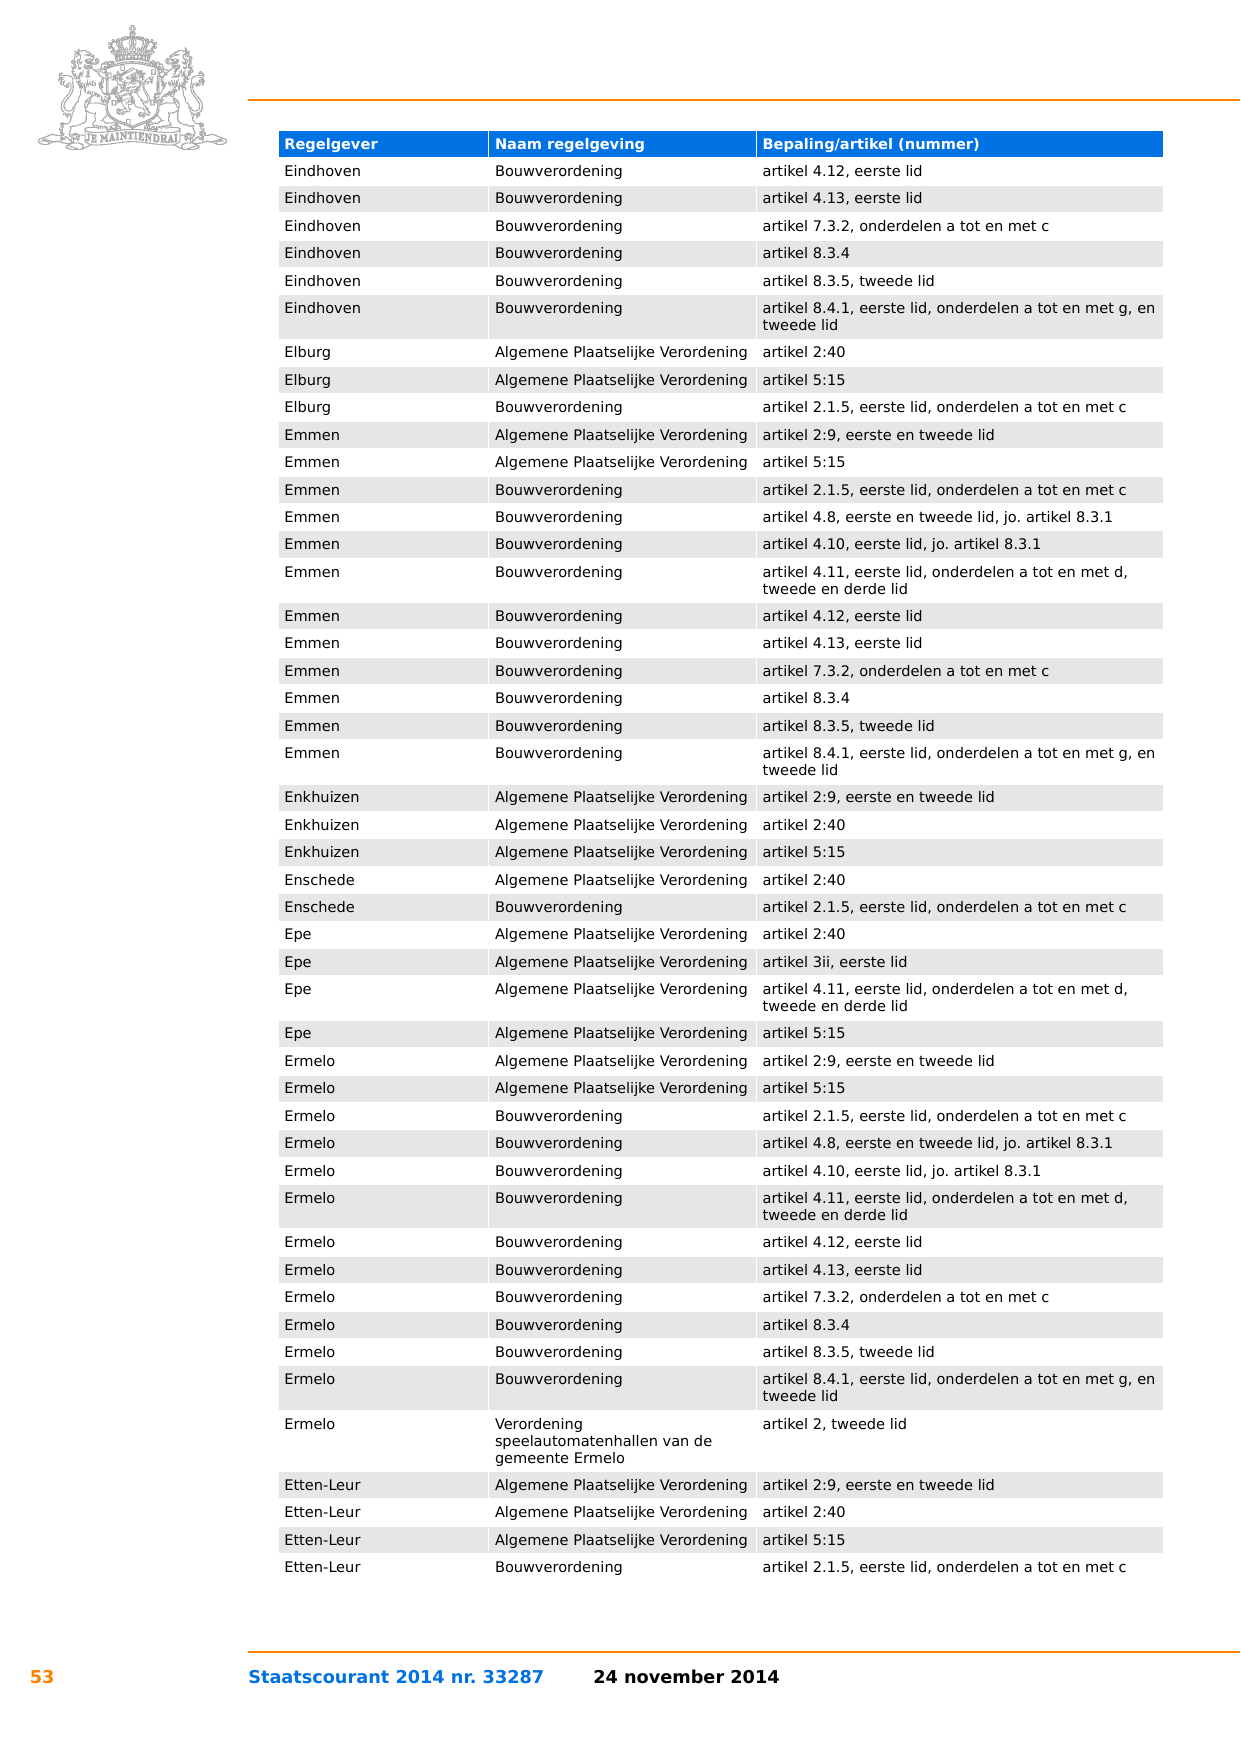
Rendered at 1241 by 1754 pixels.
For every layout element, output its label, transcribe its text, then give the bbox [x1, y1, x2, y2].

table_cell Bouwverordening [489, 1103, 756, 1129]
table_header Bepaling/artikel (nummer) [757, 131, 1163, 157]
table_cell Algemene Plaatselijke Verordening [489, 867, 756, 893]
table_cell Bouwverordening [489, 1230, 756, 1256]
table_cell Bouwverordening [489, 658, 756, 684]
table_cell Bouwverordening [489, 1185, 756, 1228]
table_cell Bouwverordening [489, 740, 756, 783]
table_cell artikel 4.10, eerste lid, jo. artikel 8.3.1 [757, 531, 1163, 558]
table_cell Enschede [279, 867, 488, 893]
table_cell artikel 7.3.2, onderdelen a tot en met c [757, 658, 1163, 684]
table_cell Ermelo [279, 1130, 488, 1157]
table_cell artikel 4.11, eerste lid, onderdelen a tot en met d, tweede en derde lid [757, 976, 1163, 1020]
table_cell Algemene Plaatselijke Verordening [489, 422, 756, 448]
table_cell Algemene Plaatselijke Verordening [489, 949, 756, 975]
table_cell artikel 2.1.5, eerste lid, onderdelen a tot en met c [757, 894, 1163, 921]
table_cell artikel 8.3.5, tweede lid [757, 713, 1163, 739]
table_cell Epe [279, 976, 488, 1020]
table_cell Elburg [279, 340, 488, 366]
table_cell Emmen [279, 531, 488, 558]
table_cell Bouwverordening [489, 268, 756, 294]
table_cell Etten-Leur [279, 1472, 488, 1498]
table_cell Emmen [279, 603, 488, 629]
table_cell Bouwverordening [489, 504, 756, 530]
table_cell artikel 4.8, eerste en tweede lid, jo. artikel 8.3.1 [757, 1130, 1163, 1157]
table_cell Algemene Plaatselijke Verordening [489, 785, 756, 811]
table_cell Eindhoven [279, 158, 488, 185]
table_cell Epe [279, 1021, 488, 1047]
table_cell Algemene Plaatselijke Verordening [489, 1500, 756, 1526]
table_cell artikel 4.13, eerste lid [757, 186, 1163, 212]
table_cell artikel 2.1.5, eerste lid, onderdelen a tot en met c [757, 477, 1163, 503]
table_cell Bouwverordening [489, 1257, 756, 1283]
table_cell Algemene Plaatselijke Verordening [489, 839, 756, 866]
table_cell artikel 3ii, eerste lid [757, 949, 1163, 975]
table_cell Bouwverordening [489, 477, 756, 503]
table_cell Ermelo [279, 1048, 488, 1074]
table_cell Algemene Plaatselijke Verordening [489, 1021, 756, 1047]
table_cell Emmen [279, 449, 488, 476]
table_cell Bouwverordening [489, 1366, 756, 1410]
table_cell artikel 8.3.4 [757, 685, 1163, 712]
table_cell artikel 8.3.5, tweede lid [757, 1339, 1163, 1365]
table_cell Algemene Plaatselijke Verordening [489, 340, 756, 366]
table_cell Bouwverordening [489, 894, 756, 921]
table_cell Epe [279, 949, 488, 975]
table_cell Etten-Leur [279, 1527, 488, 1553]
table_header Regelgever [279, 131, 488, 157]
table_cell Enkhuizen [279, 839, 488, 866]
table_cell artikel 4.11, eerste lid, onderdelen a tot en met d, tweede en derde lid [757, 559, 1163, 602]
table_cell artikel 2:9, eerste en tweede lid [757, 1048, 1163, 1074]
table_cell Bouwverordening [489, 713, 756, 739]
table_cell Ermelo [279, 1230, 488, 1256]
table_cell Enschede [279, 894, 488, 921]
table_cell Ermelo [279, 1076, 488, 1102]
table_cell artikel 2:40 [757, 812, 1163, 838]
table_cell artikel 2.1.5, eerste lid, onderdelen a tot en met c [757, 395, 1163, 421]
table_cell artikel 5:15 [757, 839, 1163, 866]
table_cell Emmen [279, 477, 488, 503]
table_cell Bouwverordening [489, 295, 756, 339]
table_cell Bouwverordening [489, 1312, 756, 1338]
table_cell Enkhuizen [279, 785, 488, 811]
table_cell artikel 8.3.4 [757, 241, 1163, 267]
table_cell artikel 4.12, eerste lid [757, 158, 1163, 185]
table_cell Etten-Leur [279, 1554, 488, 1581]
table_cell artikel 4.13, eerste lid [757, 1257, 1163, 1283]
table_cell artikel 4.10, eerste lid, jo. artikel 8.3.1 [757, 1158, 1163, 1184]
table_cell Bouwverordening [489, 531, 756, 558]
table_cell Ermelo [279, 1185, 488, 1228]
picture [38, 25, 227, 150]
table_cell Ermelo [279, 1158, 488, 1184]
table_cell Enkhuizen [279, 812, 488, 838]
table_cell Bouwverordening [489, 241, 756, 267]
table_cell Bouwverordening [489, 158, 756, 185]
table_cell artikel 2:9, eerste en tweede lid [757, 785, 1163, 811]
table_cell Bouwverordening [489, 685, 756, 712]
table_cell artikel 5:15 [757, 1076, 1163, 1102]
table_cell Ermelo [279, 1366, 488, 1410]
table_cell Emmen [279, 559, 488, 602]
table_cell artikel 4.8, eerste en tweede lid, jo. artikel 8.3.1 [757, 504, 1163, 530]
table_cell Ermelo [279, 1103, 488, 1129]
table_cell Bouwverordening [489, 559, 756, 602]
table_cell Emmen [279, 631, 488, 657]
table_cell artikel 5:15 [757, 1527, 1163, 1553]
table_cell Algemene Plaatselijke Verordening [489, 449, 756, 476]
table_cell artikel 8.3.4 [757, 1312, 1163, 1338]
table_cell artikel 2:9, eerste en tweede lid [757, 1472, 1163, 1498]
table_cell artikel 5:15 [757, 1021, 1163, 1047]
table_cell Eindhoven [279, 241, 488, 267]
table_cell Emmen [279, 422, 488, 448]
table_cell Ermelo [279, 1312, 488, 1338]
table_cell Elburg [279, 395, 488, 421]
table_cell artikel 2:9, eerste en tweede lid [757, 422, 1163, 448]
table_cell Ermelo [279, 1284, 488, 1311]
table_cell artikel 4.11, eerste lid, onderdelen a tot en met d, tweede en derde lid [757, 1185, 1163, 1228]
table_cell artikel 2:40 [757, 1500, 1163, 1526]
table_cell Ermelo [279, 1339, 488, 1365]
table_cell artikel 4.13, eerste lid [757, 631, 1163, 657]
table_cell Elburg [279, 367, 488, 393]
table_cell Algemene Plaatselijke Verordening [489, 367, 756, 393]
table_cell artikel 5:15 [757, 449, 1163, 476]
table_cell Algemene Plaatselijke Verordening [489, 1048, 756, 1074]
table_cell Emmen [279, 685, 488, 712]
table_cell Eindhoven [279, 186, 488, 212]
table_header Naam regelgeving [489, 131, 756, 157]
table_cell artikel 2.1.5, eerste lid, onderdelen a tot en met c [757, 1554, 1163, 1581]
table_cell artikel 2:40 [757, 867, 1163, 893]
table_cell Bouwverordening [489, 1554, 756, 1581]
table_cell Epe [279, 922, 488, 948]
table_cell Emmen [279, 713, 488, 739]
table_cell Etten-Leur [279, 1500, 488, 1526]
table_cell artikel 8.4.1, eerste lid, onderdelen a tot en met g, en tweede lid [757, 1366, 1163, 1410]
table_cell Bouwverordening [489, 631, 756, 657]
table_cell artikel 2, tweede lid [757, 1411, 1163, 1471]
table_cell Ermelo [279, 1257, 488, 1283]
table_cell Bouwverordening [489, 1158, 756, 1184]
table_cell artikel 7.3.2, onderdelen a tot en met c [757, 213, 1163, 239]
table_cell Bouwverordening [489, 395, 756, 421]
table_cell Bouwverordening [489, 213, 756, 239]
table_cell artikel 2:40 [757, 340, 1163, 366]
table_cell artikel 5:15 [757, 367, 1163, 393]
table_cell Bouwverordening [489, 603, 756, 629]
table_cell Algemene Plaatselijke Verordening [489, 812, 756, 838]
table_cell Algemene Plaatselijke Verordening [489, 1472, 756, 1498]
table_cell artikel 2:40 [757, 922, 1163, 948]
table_cell Emmen [279, 504, 488, 530]
table_cell artikel 7.3.2, onderdelen a tot en met c [757, 1284, 1163, 1311]
table_cell Ermelo [279, 1411, 488, 1471]
table_cell Verordening speelautomatenhallen van de gemeente Ermelo [489, 1411, 756, 1471]
table_cell Bouwverordening [489, 1339, 756, 1365]
table_cell artikel 2.1.5, eerste lid, onderdelen a tot en met c [757, 1103, 1163, 1129]
table_cell Bouwverordening [489, 1130, 756, 1157]
table_cell Algemene Plaatselijke Verordening [489, 1076, 756, 1102]
table_cell artikel 8.3.5, tweede lid [757, 268, 1163, 294]
table_cell Algemene Plaatselijke Verordening [489, 976, 756, 1020]
table_cell artikel 8.4.1, eerste lid, onderdelen a tot en met g, en tweede lid [757, 740, 1163, 783]
table_cell Emmen [279, 658, 488, 684]
table_cell artikel 4.12, eerste lid [757, 603, 1163, 629]
table_cell Algemene Plaatselijke Verordening [489, 1527, 756, 1553]
table_cell Eindhoven [279, 213, 488, 239]
table_cell artikel 8.4.1, eerste lid, onderdelen a tot en met g, en tweede lid [757, 295, 1163, 339]
table_cell Bouwverordening [489, 1284, 756, 1311]
table_cell Bouwverordening [489, 186, 756, 212]
table_cell Eindhoven [279, 268, 488, 294]
table_cell Algemene Plaatselijke Verordening [489, 922, 756, 948]
table_cell Eindhoven [279, 295, 488, 339]
table_cell artikel 4.12, eerste lid [757, 1230, 1163, 1256]
table_cell Emmen [279, 740, 488, 783]
